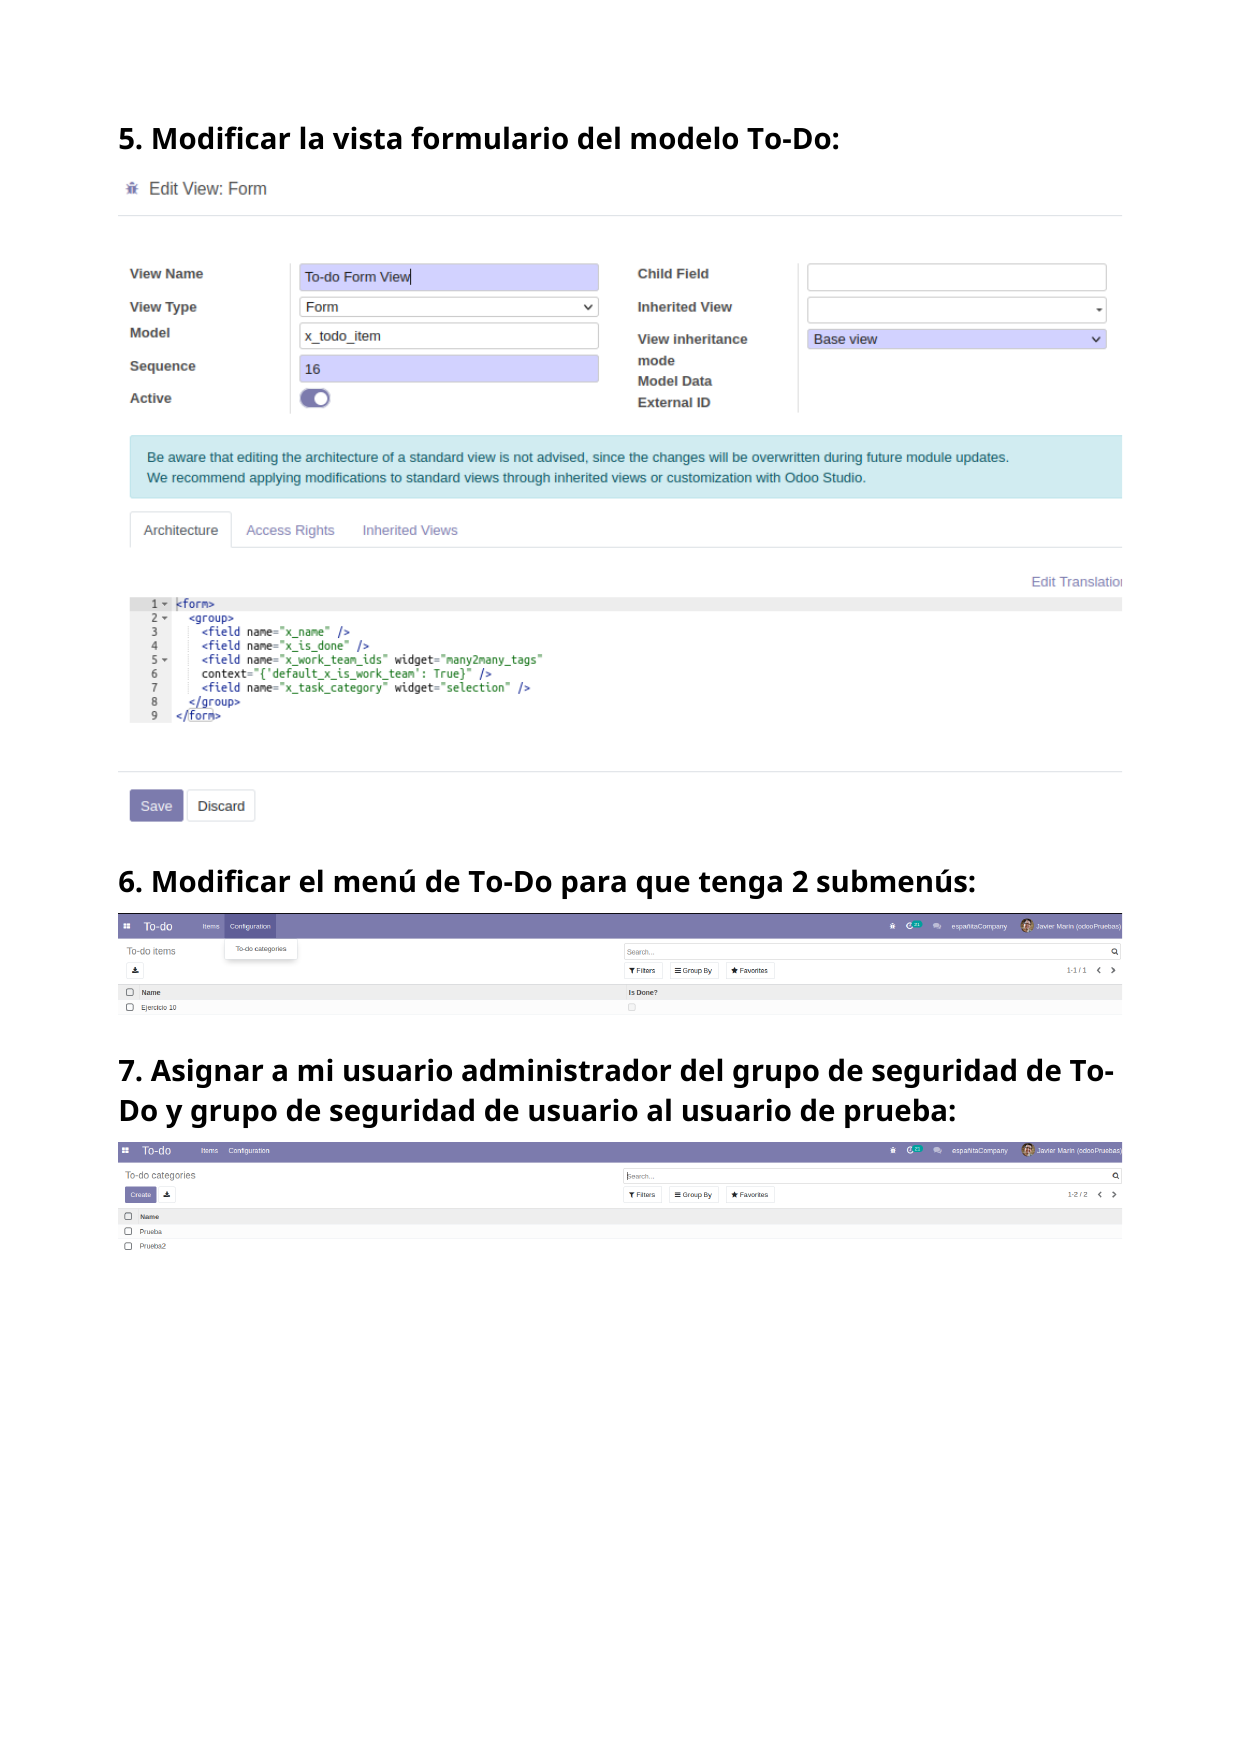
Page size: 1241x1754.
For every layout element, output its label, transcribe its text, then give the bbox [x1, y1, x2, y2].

subtitle 7. Asignar a mi usuario administrador del grupo de seguridad de To-Do y grupo de seguridad de usuario al usuario de prueba: [118, 1050, 1122, 1130]
picture [118, 170, 1123, 827]
picture [118, 1142, 1123, 1253]
subtitle 6. Modificar el menú de To-Do para que tenga 2 submenús: [118, 861, 1122, 901]
picture [118, 913, 1123, 1017]
subtitle 5. Modificar la vista formulario del modelo To-Do: [118, 118, 1122, 158]
